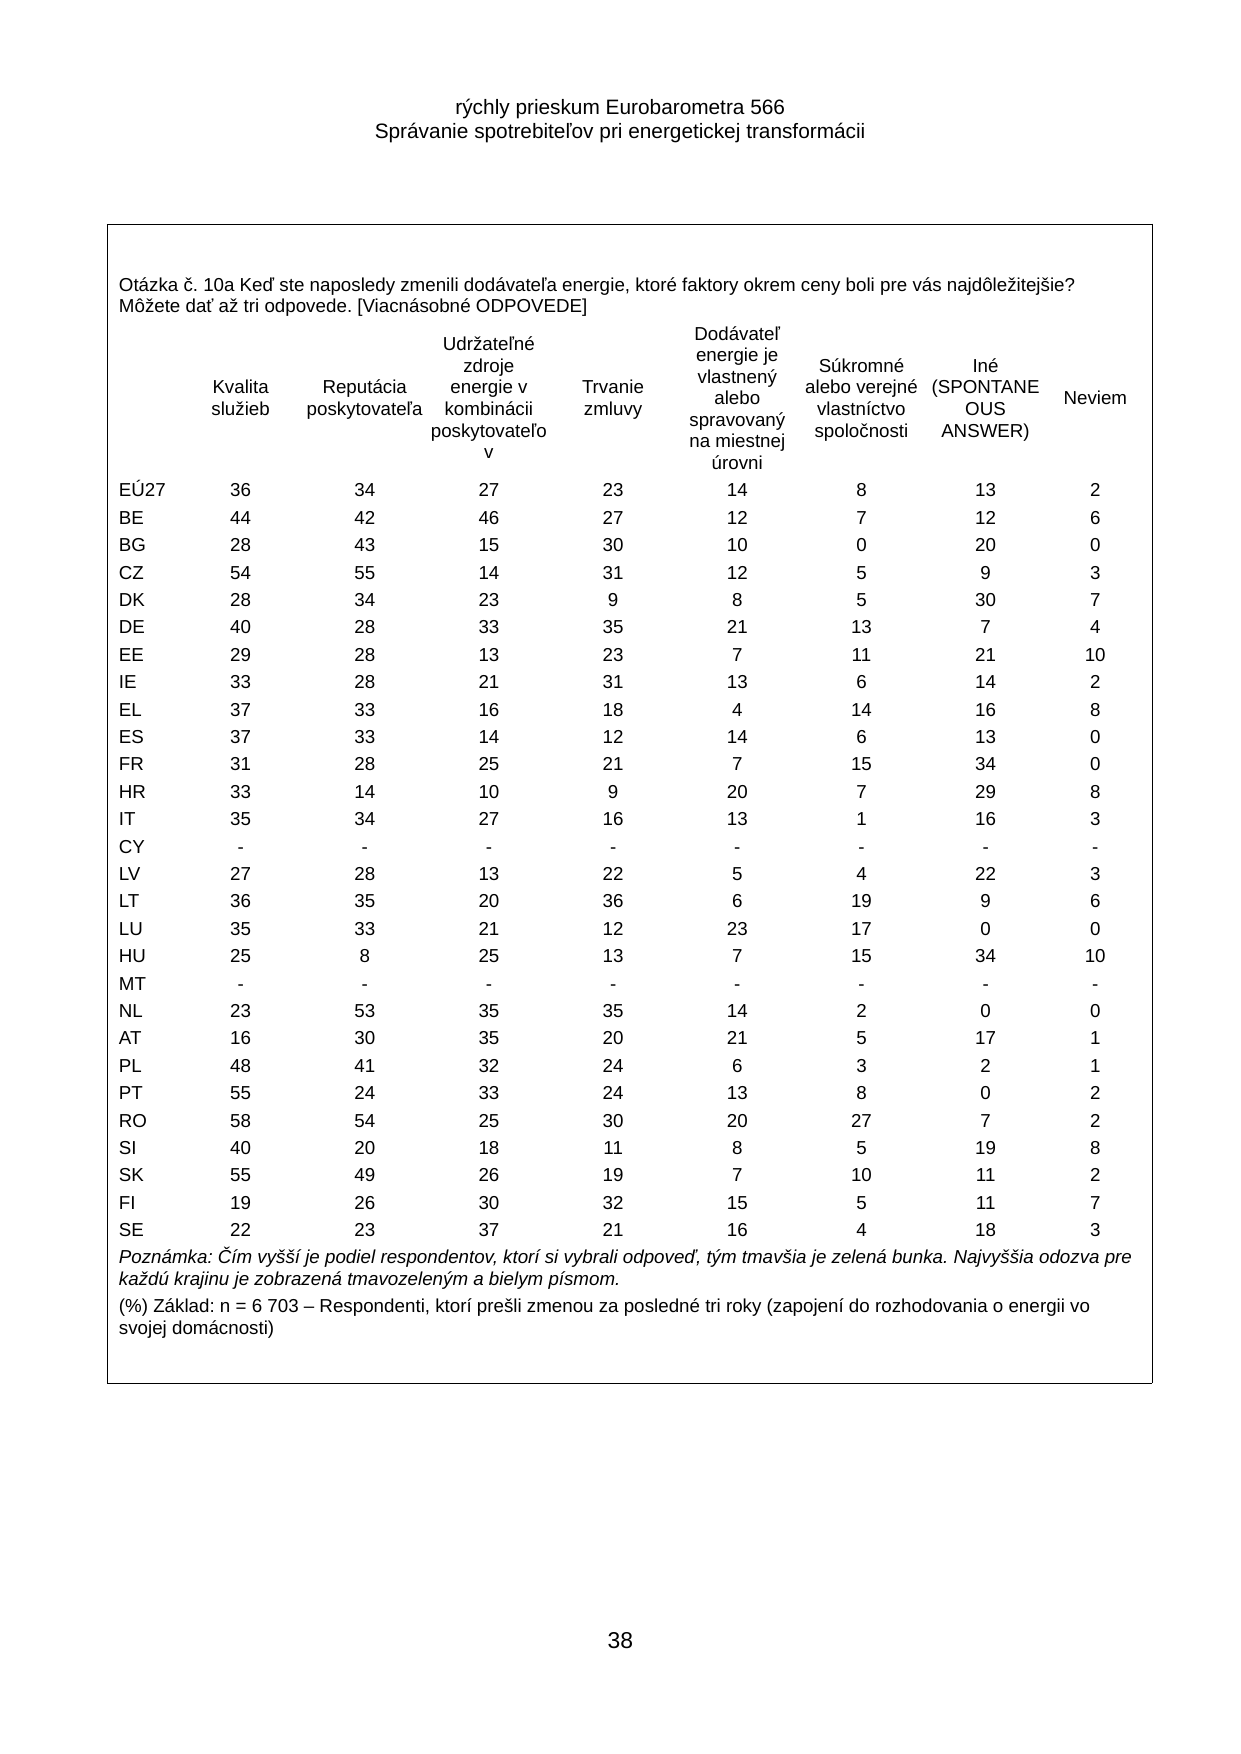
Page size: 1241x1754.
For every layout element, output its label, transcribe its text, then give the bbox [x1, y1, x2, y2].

table_cell 22 [923, 860, 1047, 887]
table_cell 8 [1048, 778, 1142, 805]
table_cell 3 [799, 1052, 923, 1079]
table_cell 10 [1048, 641, 1142, 668]
table_cell 28 [303, 860, 427, 887]
table_cell 21 [427, 668, 551, 696]
table_cell 33 [427, 613, 551, 641]
table_cell 2 [1048, 476, 1142, 504]
table_cell Súkromné alebo verejné vlastníctvo spoločnosti [799, 320, 923, 476]
table_cell 33 [303, 696, 427, 723]
table_cell - [303, 970, 427, 997]
table_cell 16 [923, 696, 1047, 723]
table_cell Reputácia poskytovateľa [303, 320, 427, 476]
table_cell FI [116, 1189, 178, 1216]
table_cell 15 [799, 750, 923, 778]
table_cell 16 [923, 805, 1047, 832]
table_cell 28 [303, 613, 427, 641]
table_cell 31 [551, 668, 675, 696]
table_cell 20 [427, 887, 551, 915]
table_cell 2 [799, 997, 923, 1024]
table_cell 31 [178, 750, 302, 778]
table_cell 8 [675, 1134, 799, 1161]
table_cell 34 [923, 942, 1047, 969]
table_cell Neviem [1048, 320, 1142, 476]
table_cell 48 [178, 1052, 302, 1079]
table_cell 55 [178, 1079, 302, 1106]
table_cell 44 [178, 504, 302, 531]
table_cell 28 [303, 750, 427, 778]
table_cell 13 [427, 641, 551, 668]
table_cell 33 [178, 778, 302, 805]
table_cell 27 [427, 476, 551, 504]
table_cell 34 [923, 750, 1047, 778]
table_cell 53 [303, 997, 427, 1024]
table_cell - [675, 833, 799, 860]
table_cell DK [116, 586, 178, 613]
table_cell 23 [178, 997, 302, 1024]
table_cell 15 [427, 531, 551, 558]
table_cell 6 [799, 723, 923, 750]
table_cell 6 [799, 668, 923, 696]
table_cell - [1048, 833, 1142, 860]
table_cell 8 [1048, 696, 1142, 723]
table_cell 13 [923, 723, 1047, 750]
table_cell - [303, 833, 427, 860]
table_cell 0 [923, 997, 1047, 1024]
table_cell 7 [799, 778, 923, 805]
table_cell 1 [1048, 1052, 1142, 1079]
table_cell 23 [551, 641, 675, 668]
table_cell 20 [675, 778, 799, 805]
table_cell 3 [1048, 1216, 1142, 1243]
table_cell 6 [1048, 887, 1142, 915]
table_cell 24 [551, 1052, 675, 1079]
table_cell 8 [1048, 1134, 1142, 1161]
table_cell 36 [178, 476, 302, 504]
table_cell 13 [923, 476, 1047, 504]
table_cell 10 [1048, 942, 1142, 969]
table_cell 13 [799, 613, 923, 641]
table_cell 18 [551, 696, 675, 723]
table_cell - [427, 970, 551, 997]
table_cell SI [116, 1134, 178, 1161]
table_cell 55 [178, 1161, 302, 1189]
table_cell 13 [427, 860, 551, 887]
table_cell 19 [178, 1189, 302, 1216]
table_cell 8 [799, 476, 923, 504]
table_cell 5 [799, 1134, 923, 1161]
table_cell 16 [675, 1216, 799, 1243]
table_cell SE [116, 1216, 178, 1243]
table_cell 7 [1048, 1189, 1142, 1216]
table_cell 2 [923, 1052, 1047, 1079]
table_cell 9 [923, 559, 1047, 586]
table_cell 16 [551, 805, 675, 832]
table_cell 5 [799, 1024, 923, 1052]
table_cell 20 [923, 531, 1047, 558]
table_cell 35 [178, 805, 302, 832]
table_cell 11 [923, 1189, 1047, 1216]
table_cell 12 [551, 723, 675, 750]
table_cell 49 [303, 1161, 427, 1189]
table_cell - [551, 833, 675, 860]
table_cell 5 [799, 1189, 923, 1216]
table_cell 1 [799, 805, 923, 832]
table_cell 33 [303, 915, 427, 942]
table_cell 2 [1048, 1106, 1142, 1134]
table_cell 42 [303, 504, 427, 531]
table_cell 2 [1048, 1161, 1142, 1189]
table_cell 14 [303, 778, 427, 805]
table_cell 8 [799, 1079, 923, 1106]
table_cell Poznámka: Čím vyšší je podiel respondentov, ktorí si vybrali odpoveď, tým tmavšia je zelená bunka. Najvyššia odozva pre každú krajinu je zobrazená tmavozeleným a bielym písmom. [116, 1244, 1142, 1292]
table_cell LU [116, 915, 178, 942]
table_cell DE [116, 613, 178, 641]
table_cell 37 [178, 723, 302, 750]
table_cell NL [116, 997, 178, 1024]
table_cell 30 [923, 586, 1047, 613]
table_cell 43 [303, 531, 427, 558]
table_cell 11 [799, 641, 923, 668]
table_cell 15 [799, 942, 923, 969]
table_cell 30 [551, 531, 675, 558]
table_cell 20 [551, 1024, 675, 1052]
table_cell 14 [675, 476, 799, 504]
table_cell 19 [799, 887, 923, 915]
table_cell 30 [551, 1106, 675, 1134]
table_cell 0 [1048, 531, 1142, 558]
table_cell 8 [675, 586, 799, 613]
table_cell 23 [427, 586, 551, 613]
table_cell 10 [675, 531, 799, 558]
table_cell 29 [178, 641, 302, 668]
table_cell - [1048, 970, 1142, 997]
table_cell 30 [427, 1189, 551, 1216]
table_cell 7 [799, 504, 923, 531]
table_cell BG [116, 531, 178, 558]
table_cell 25 [427, 750, 551, 778]
table_cell 33 [303, 723, 427, 750]
table_cell 29 [923, 778, 1047, 805]
table_cell EÚ27 [116, 476, 178, 504]
table_cell 4 [799, 860, 923, 887]
table_cell 26 [303, 1189, 427, 1216]
table_cell 14 [427, 559, 551, 586]
table_cell 6 [675, 1052, 799, 1079]
table_cell Udržateľné zdroje energie v kombinácii poskytovateľov [427, 320, 551, 476]
table_cell - [675, 970, 799, 997]
table_cell AT [116, 1024, 178, 1052]
table_cell 26 [427, 1161, 551, 1189]
table_cell 0 [923, 915, 1047, 942]
table_cell SK [116, 1161, 178, 1189]
table_cell 12 [923, 504, 1047, 531]
table_cell 22 [178, 1216, 302, 1243]
table_cell HU [116, 942, 178, 969]
table_cell ES [116, 723, 178, 750]
table_cell 14 [923, 668, 1047, 696]
table_header Otázka č. 10a Keď ste naposledy zmenili dodávateľa energie, ktoré faktory okrem ceny boli pre vás najdôležitejšie? Môžete dať až tri odpovede. [Viacnásobné ODPOVEDE] [116, 271, 1142, 319]
table_cell 11 [923, 1161, 1047, 1189]
table_cell Kvalita služieb [178, 320, 302, 476]
table_cell 31 [551, 559, 675, 586]
table_cell 16 [178, 1024, 302, 1052]
table_cell 21 [675, 1024, 799, 1052]
table_cell 7 [675, 942, 799, 969]
table_cell 21 [551, 1216, 675, 1243]
table_cell 14 [675, 997, 799, 1024]
table_cell 7 [923, 613, 1047, 641]
table_cell 6 [1048, 504, 1142, 531]
table_cell 36 [178, 887, 302, 915]
table_cell 3 [1048, 860, 1142, 887]
table_cell 7 [675, 1161, 799, 1189]
table_cell 2 [1048, 1079, 1142, 1106]
table_cell - [799, 970, 923, 997]
table_cell 1 [1048, 1024, 1142, 1052]
table_cell 0 [1048, 915, 1142, 942]
table_cell 2 [1048, 668, 1142, 696]
table_cell - [178, 833, 302, 860]
table_cell PT [116, 1079, 178, 1106]
table_cell 8 [303, 942, 427, 969]
table_cell 28 [303, 668, 427, 696]
table_cell 14 [675, 723, 799, 750]
table_cell - [427, 833, 551, 860]
table_cell 11 [551, 1134, 675, 1161]
table_cell 54 [303, 1106, 427, 1134]
table_cell 21 [551, 750, 675, 778]
table_cell 4 [1048, 613, 1142, 641]
table_cell 24 [303, 1079, 427, 1106]
table_cell 36 [551, 887, 675, 915]
table_cell - [178, 970, 302, 997]
table_cell 17 [799, 915, 923, 942]
table_cell 25 [427, 942, 551, 969]
table_cell EL [116, 696, 178, 723]
table_cell 28 [178, 586, 302, 613]
table_cell 41 [303, 1052, 427, 1079]
table_cell 21 [427, 915, 551, 942]
table_cell 3 [1048, 805, 1142, 832]
table_cell 28 [303, 641, 427, 668]
table_cell 54 [178, 559, 302, 586]
table_cell PL [116, 1052, 178, 1079]
table_cell 35 [551, 613, 675, 641]
table_cell 4 [675, 696, 799, 723]
table_cell BE [116, 504, 178, 531]
table_cell 7 [675, 750, 799, 778]
table_cell 9 [551, 586, 675, 613]
table_cell 20 [675, 1106, 799, 1134]
table_cell 23 [551, 476, 675, 504]
table_cell EE [116, 641, 178, 668]
table_cell 23 [675, 915, 799, 942]
table_cell HR [116, 778, 178, 805]
table_cell 37 [178, 696, 302, 723]
table_cell 6 [675, 887, 799, 915]
table_cell 4 [799, 1216, 923, 1243]
table_cell 33 [427, 1079, 551, 1106]
table_cell 34 [303, 586, 427, 613]
table_cell 35 [551, 997, 675, 1024]
table_cell 28 [178, 531, 302, 558]
table_cell 24 [551, 1079, 675, 1106]
table_cell - [923, 833, 1047, 860]
table_cell 37 [427, 1216, 551, 1243]
table_cell 7 [1048, 586, 1142, 613]
table_cell LT [116, 887, 178, 915]
table_cell [116, 320, 178, 476]
table_cell 9 [923, 887, 1047, 915]
table_cell 7 [923, 1106, 1047, 1134]
table_cell Dodávateľ energie je vlastnený alebo spravovaný na miestnej úrovni [675, 320, 799, 476]
table_cell 25 [427, 1106, 551, 1134]
table_cell 13 [675, 805, 799, 832]
table_cell 5 [799, 559, 923, 586]
table_cell 18 [923, 1216, 1047, 1243]
table_cell 23 [303, 1216, 427, 1243]
table_cell 21 [923, 641, 1047, 668]
table_cell 7 [675, 641, 799, 668]
table_cell 32 [427, 1052, 551, 1079]
table_cell 0 [1048, 997, 1142, 1024]
table_cell LV [116, 860, 178, 887]
table_cell 0 [1048, 750, 1142, 778]
table_cell Iné (SPONTANEOUS ANSWER) [923, 320, 1047, 476]
table_cell RO [116, 1106, 178, 1134]
table_cell 18 [427, 1134, 551, 1161]
table_cell 40 [178, 1134, 302, 1161]
table_cell IE [116, 668, 178, 696]
table_cell FR [116, 750, 178, 778]
table_cell 12 [551, 915, 675, 942]
table_cell 13 [675, 1079, 799, 1106]
table_cell 12 [675, 504, 799, 531]
table_cell 3 [1048, 559, 1142, 586]
table_cell 32 [551, 1189, 675, 1216]
table_cell Trvanie zmluvy [551, 320, 675, 476]
table_cell 35 [427, 1024, 551, 1052]
table_cell 34 [303, 476, 427, 504]
table_cell 27 [551, 504, 675, 531]
table_cell 25 [178, 942, 302, 969]
table_cell 27 [799, 1106, 923, 1134]
table_cell 58 [178, 1106, 302, 1134]
table_cell 13 [551, 942, 675, 969]
table_cell 12 [675, 559, 799, 586]
table_cell 15 [675, 1189, 799, 1216]
table_cell 34 [303, 805, 427, 832]
table_cell 0 [1048, 723, 1142, 750]
table_cell 35 [178, 915, 302, 942]
table_cell 0 [799, 531, 923, 558]
table_cell CZ [116, 559, 178, 586]
table_cell 9 [551, 778, 675, 805]
table_cell 5 [799, 586, 923, 613]
table_cell 40 [178, 613, 302, 641]
table_cell 27 [178, 860, 302, 887]
table_cell 33 [178, 668, 302, 696]
table_cell 0 [923, 1079, 1047, 1106]
table_cell 46 [427, 504, 551, 531]
table_cell 22 [551, 860, 675, 887]
table_cell 10 [799, 1161, 923, 1189]
table_cell 30 [303, 1024, 427, 1052]
table_cell - [551, 970, 675, 997]
table_cell 5 [675, 860, 799, 887]
table_cell 27 [427, 805, 551, 832]
table_cell - [923, 970, 1047, 997]
table_cell 14 [799, 696, 923, 723]
table_cell IT [116, 805, 178, 832]
table_cell MT [116, 970, 178, 997]
table_cell 21 [675, 613, 799, 641]
table_cell 35 [427, 997, 551, 1024]
table_cell 10 [427, 778, 551, 805]
table_cell 13 [675, 668, 799, 696]
table_cell 35 [303, 887, 427, 915]
table_cell 17 [923, 1024, 1047, 1052]
table_cell 16 [427, 696, 551, 723]
table_cell CY [116, 833, 178, 860]
table_cell (%) Základ: n = 6 703 – Respondenti, ktorí prešli zmenou za posledné tri roky (zapojení do rozhodovania o energii vo svojej domácnosti) [116, 1293, 1142, 1341]
table_cell 19 [551, 1161, 675, 1189]
table_cell - [799, 833, 923, 860]
table_cell 20 [303, 1134, 427, 1161]
table_cell 55 [303, 559, 427, 586]
table_cell 14 [427, 723, 551, 750]
table_cell 19 [923, 1134, 1047, 1161]
